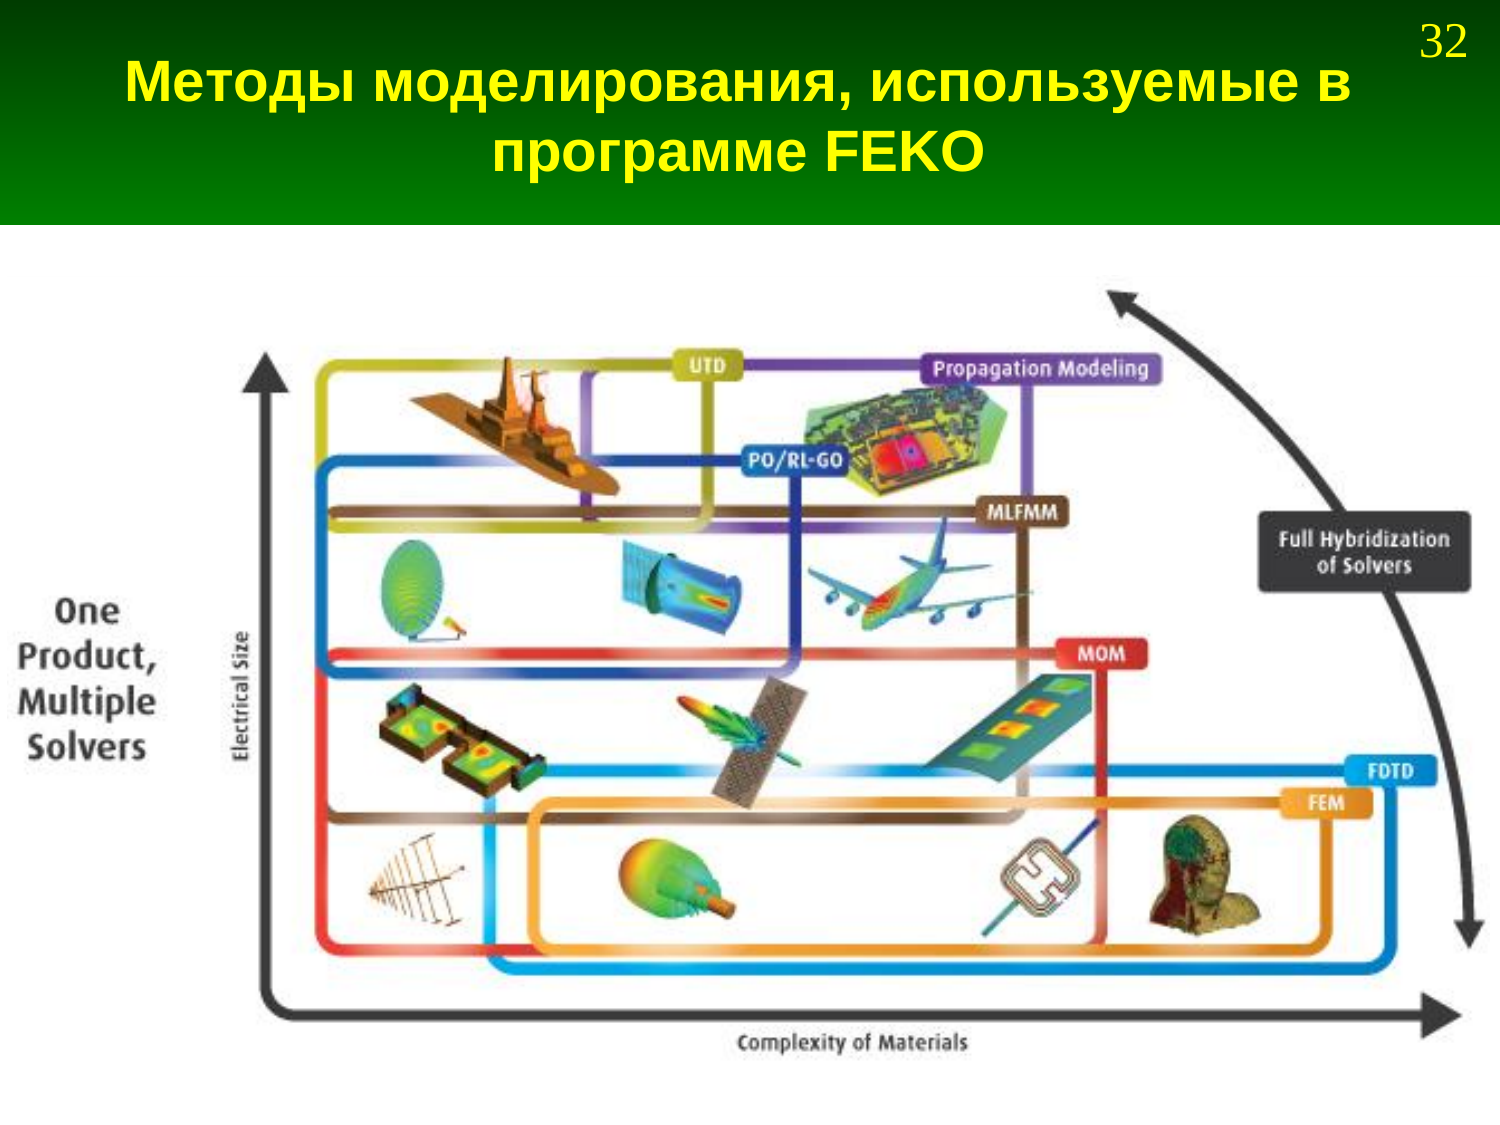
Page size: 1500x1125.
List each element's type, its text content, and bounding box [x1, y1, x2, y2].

text_box Методы моделирования, используемые в программе FEKO [88, 18, 1389, 207]
picture [7, 275, 1490, 1064]
